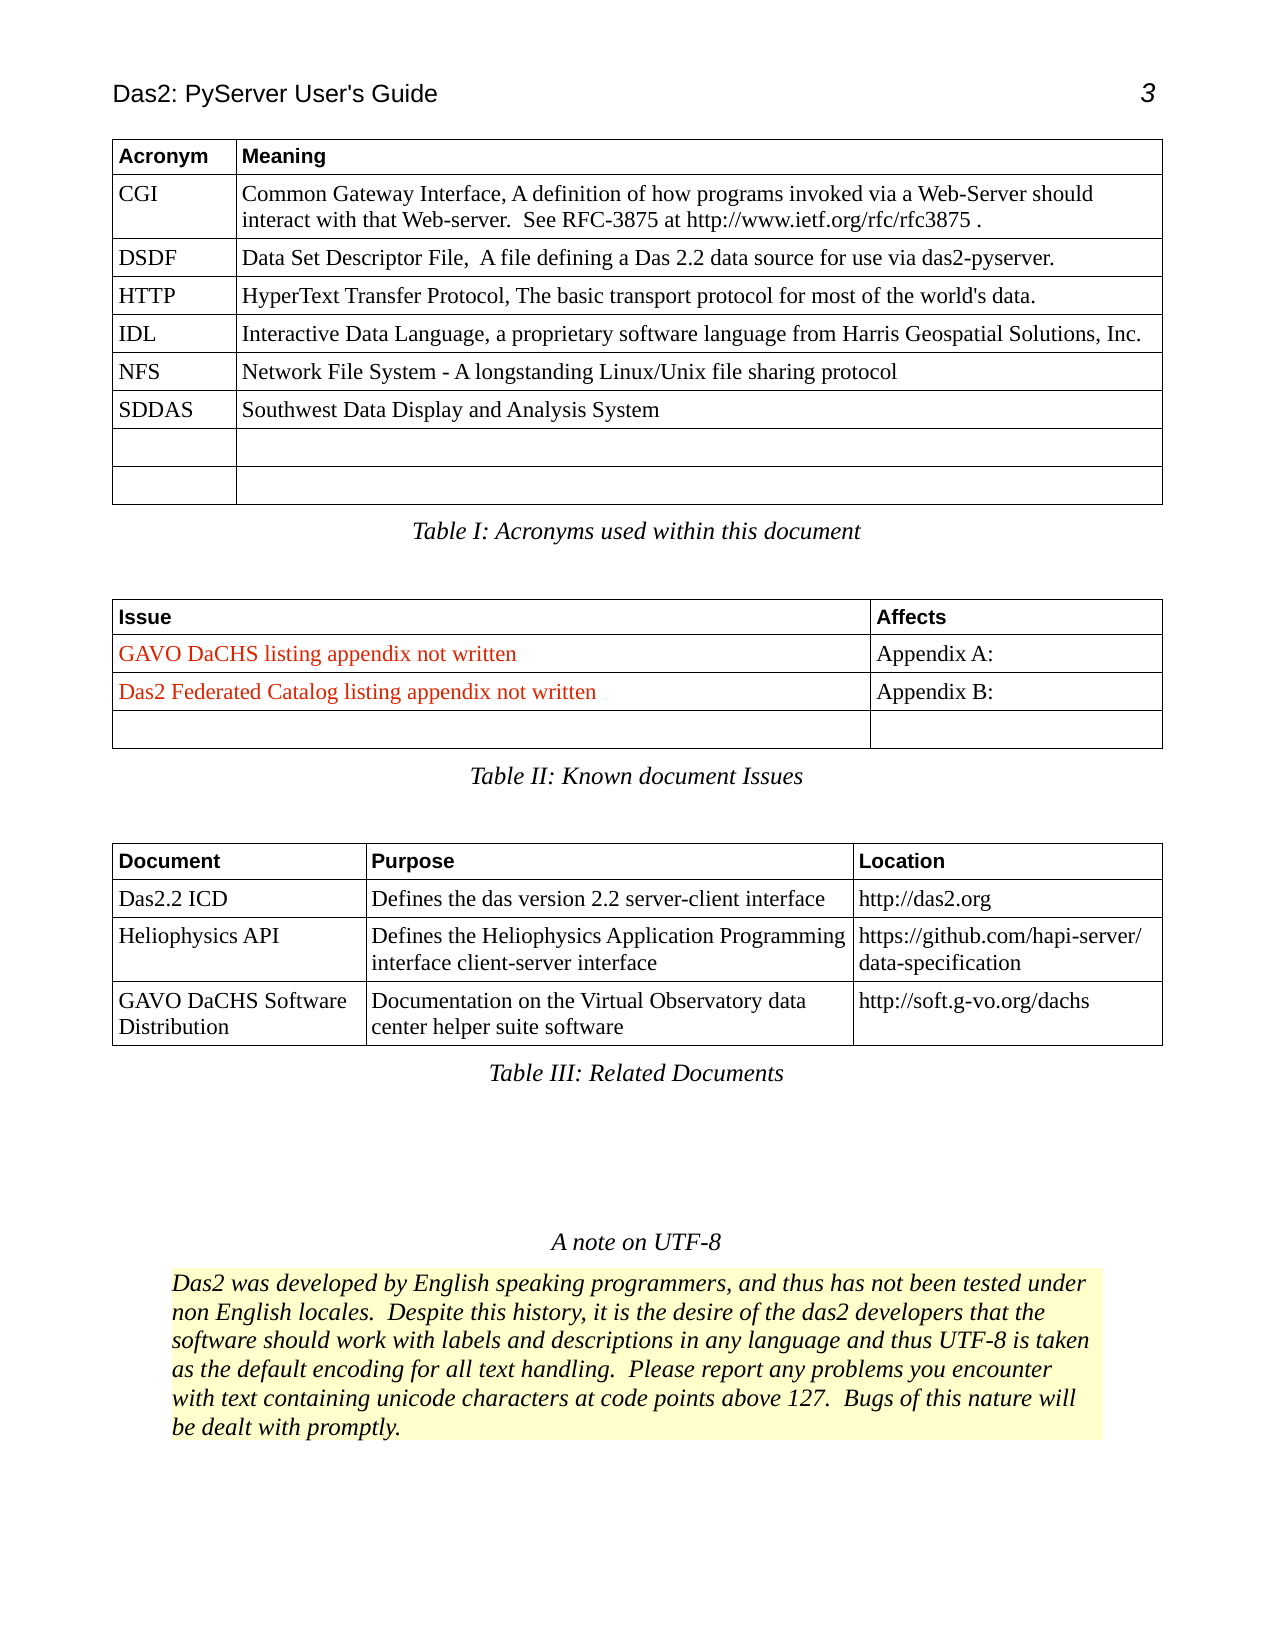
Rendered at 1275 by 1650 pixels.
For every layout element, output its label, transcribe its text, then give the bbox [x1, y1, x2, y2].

table_cell HTTP [113, 277, 236, 314]
table_cell Defines the das version 2.2 server-client interface [367, 880, 853, 917]
table_cell SDDAS [113, 391, 236, 428]
table_cell GAVO DaCHS Software Distribution [113, 982, 366, 1045]
table_cell Common Gateway Interface, A definition of how programs invoked via a Web-Server should interact with that Web-server. See RFC-3875 at http://www.ietf.org/rfc/rfc3875 . [237, 175, 1162, 238]
table_cell NFS [113, 353, 236, 390]
table_header Meaning [237, 140, 1162, 174]
table_cell Data Set Descriptor File, A file defining a Das 2.2 data source for use via das2-pyserver. [237, 239, 1162, 276]
table_cell Appendix A: [871, 635, 1162, 672]
table_header Issue [113, 600, 870, 634]
table_cell CGI [113, 175, 236, 238]
table_cell Documentation on the Virtual Observatory data center helper suite software [367, 982, 853, 1045]
table_cell HyperText Transfer Protocol, The basic transport protocol for most of the world's data. [237, 277, 1162, 314]
text Table I: Acronyms used within this document [112, 516, 1162, 545]
table_cell http://soft.g-vo.org/dachs [854, 982, 1162, 1045]
table_cell https://github.com/hapi-server/data-specification [854, 918, 1162, 981]
table_cell GAVO DaCHS listing appendix not written [113, 635, 870, 672]
table_cell Das2.2 ICD [113, 880, 366, 917]
table_cell Network File System - A longstanding Linux/Unix file sharing protocol [237, 353, 1162, 390]
table_cell DSDF [113, 239, 236, 276]
table_cell [113, 467, 236, 504]
table_header Document [113, 844, 366, 879]
text Table II: Known document Issues [112, 761, 1162, 789]
table_cell Interactive Data Language, a proprietary software language from Harris Geospatial Solutions, Inc. [237, 315, 1162, 352]
table_header Purpose [367, 844, 853, 879]
table_header Affects [871, 600, 1162, 634]
table_cell [113, 711, 870, 748]
table_header Location [854, 844, 1162, 879]
table_cell http://das2.org [854, 880, 1162, 917]
table_cell IDL [113, 315, 236, 352]
table_cell [237, 467, 1162, 504]
text Das2 was developed by English speaking programmers, and thus has not been tested under non English locales. Despite this history, it is the desire of the das2 developers that the software should work with labels and descriptions in any language and thus UTF-8 is taken as the default encoding for all text handling. Please report any problems you encounter with text containing unicode characters at code points above 127. Bugs of this nature will be dealt with promptly. [172, 1268, 1103, 1440]
table_cell Heliophysics API [113, 918, 366, 981]
table_cell Appendix B: [871, 673, 1162, 710]
table_cell Das2 Federated Catalog listing appendix not written [113, 673, 870, 710]
table_cell [237, 429, 1162, 466]
text A note on UTF-8 [112, 1227, 1162, 1255]
table_header Acronym [113, 140, 236, 174]
text Table III: Related Documents [112, 1058, 1162, 1087]
table_cell Defines the Heliophysics Application Programming interface client-server interface [367, 918, 853, 981]
table_cell Southwest Data Display and Analysis System [237, 391, 1162, 428]
table_cell [871, 711, 1162, 748]
table_cell [113, 429, 236, 466]
